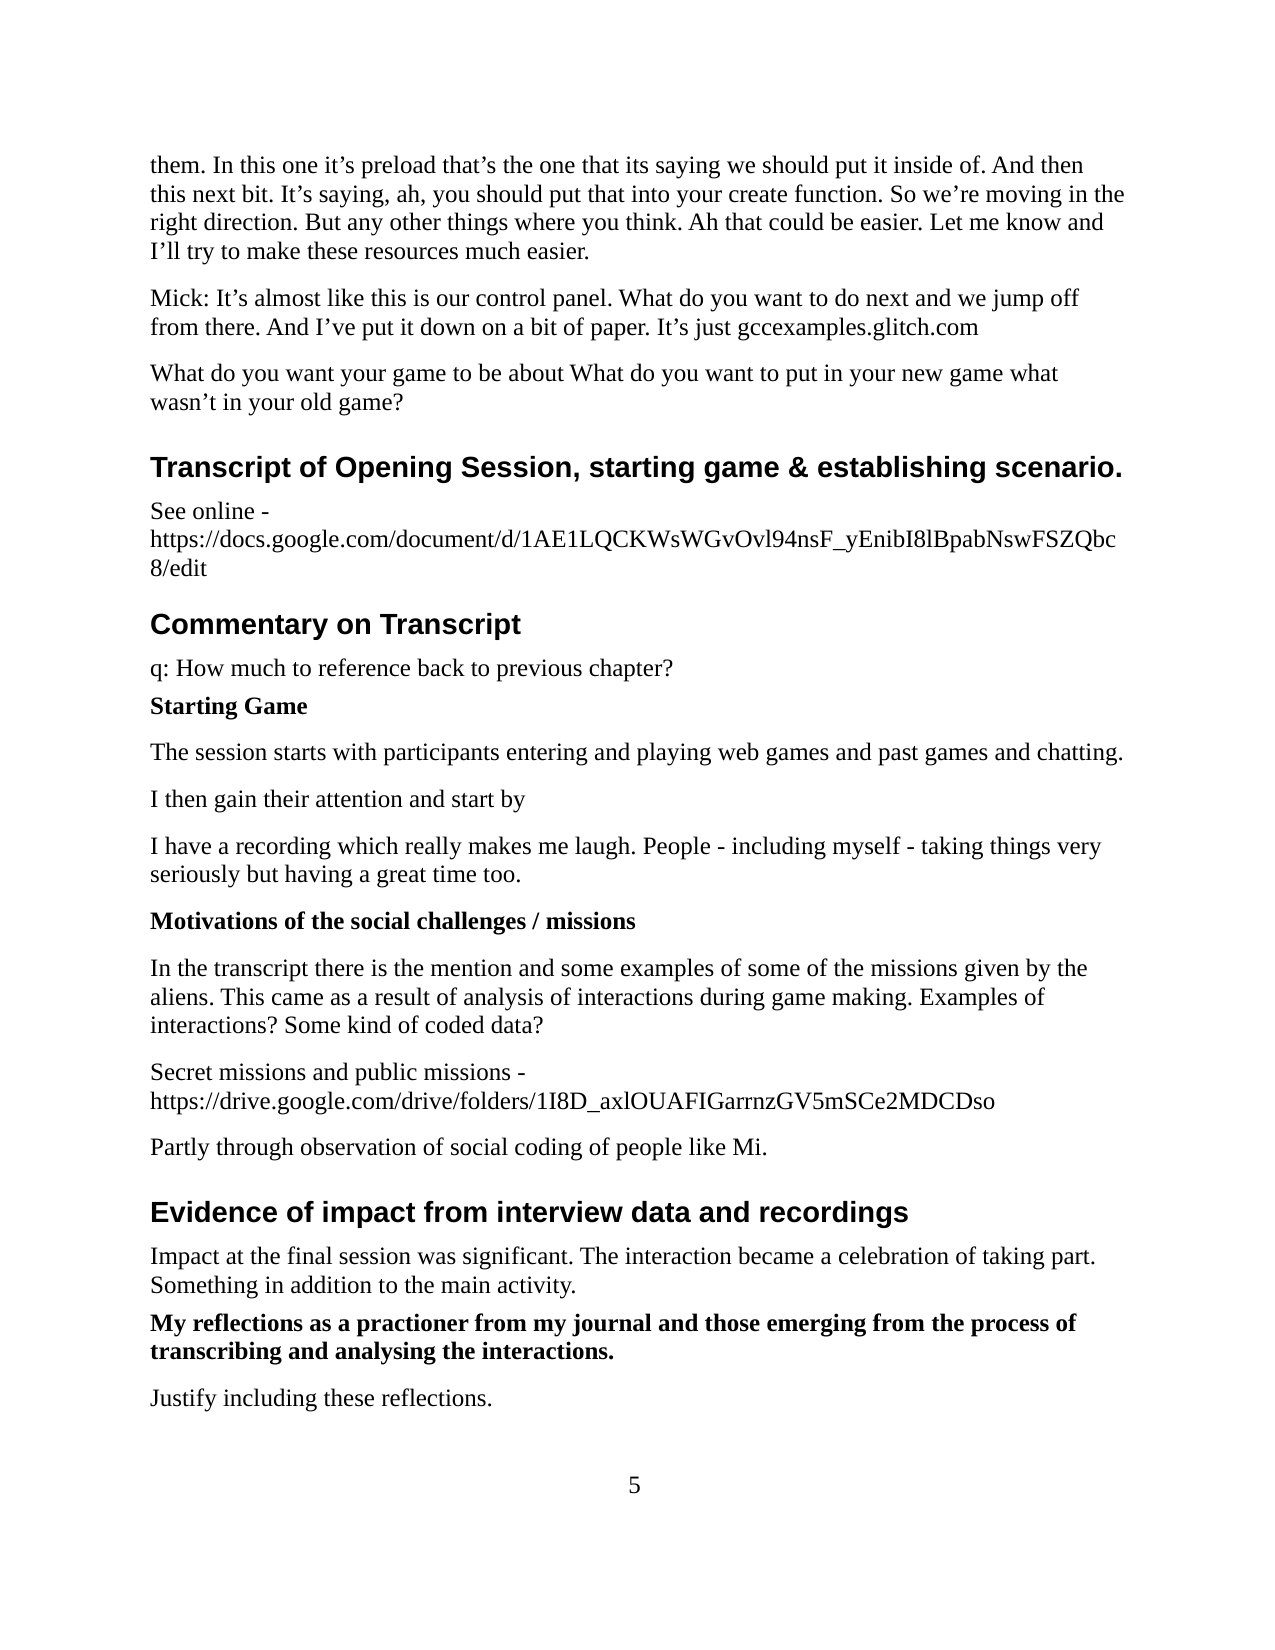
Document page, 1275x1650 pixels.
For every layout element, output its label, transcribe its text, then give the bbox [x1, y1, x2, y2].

text What do you want your game to be about What do you want to put in your new game what wasn’t in your old game? [150, 358, 1125, 416]
text My reflections as a practioner from my journal and those emerging from the process of transcribing and analysing the interactions. [150, 1308, 1125, 1365]
text See online - https://docs.google.com/document/d/1AE1LQCKWsWGvOvl94nsF_yEnibI8lBpabNswFSZQbc8/edit [150, 496, 1125, 582]
text Secret missions and public missions - https://drive.google.com/drive/folders/1I8D_axlOUAFIGarrnzGV5mSCe2MDCDso [150, 1057, 1125, 1114]
text Impact at the final session was significant. The interaction became a celebration of taking part. Something in addition to the main activity. [150, 1241, 1125, 1299]
text Mick: It’s almost like this is our control panel. What do you want to do next and we jump off from there. And I’ve put it down on a bit of paper. It’s just gccexamples.glitch.com [150, 283, 1125, 340]
text Justify including these reflections. [150, 1383, 1125, 1412]
text Starting Game [150, 691, 1125, 719]
text them. In this one it’s preload that’s the one that its saying we should put it inside of. And then this next bit. It’s saying, ah, you should put that into your create function. So we’re moving in the right direction. But any other things where you think. Ah that could be easier. Let me know and I’ll try to make these resources much easier. [150, 150, 1125, 265]
text I then gain their attention and start by [150, 784, 1125, 813]
text Partly through observation of social coding of people like Mi. [150, 1132, 1125, 1161]
text The session starts with participants entering and playing web games and past games and chatting. [150, 737, 1125, 766]
subtitle Transcript of Opening Session, starting game & establishing scenario. [150, 450, 1125, 483]
text In the transcript there is the mention and some examples of some of the missions given by the aliens. This came as a result of analysis of interactions during game making. Examples of interactions? Some kind of coded data? [150, 953, 1125, 1039]
subtitle Commentary on Transcript [150, 607, 1125, 641]
text I have a recording which really makes me laugh. People - including myself - taking things very seriously but having a great time too. [150, 831, 1125, 888]
text Motivations of the social challenges / missions [150, 906, 1125, 935]
subtitle Evidence of impact from interview data and recordings [150, 1195, 1125, 1229]
text q: How much to reference back to previous chapter? [150, 653, 1125, 682]
